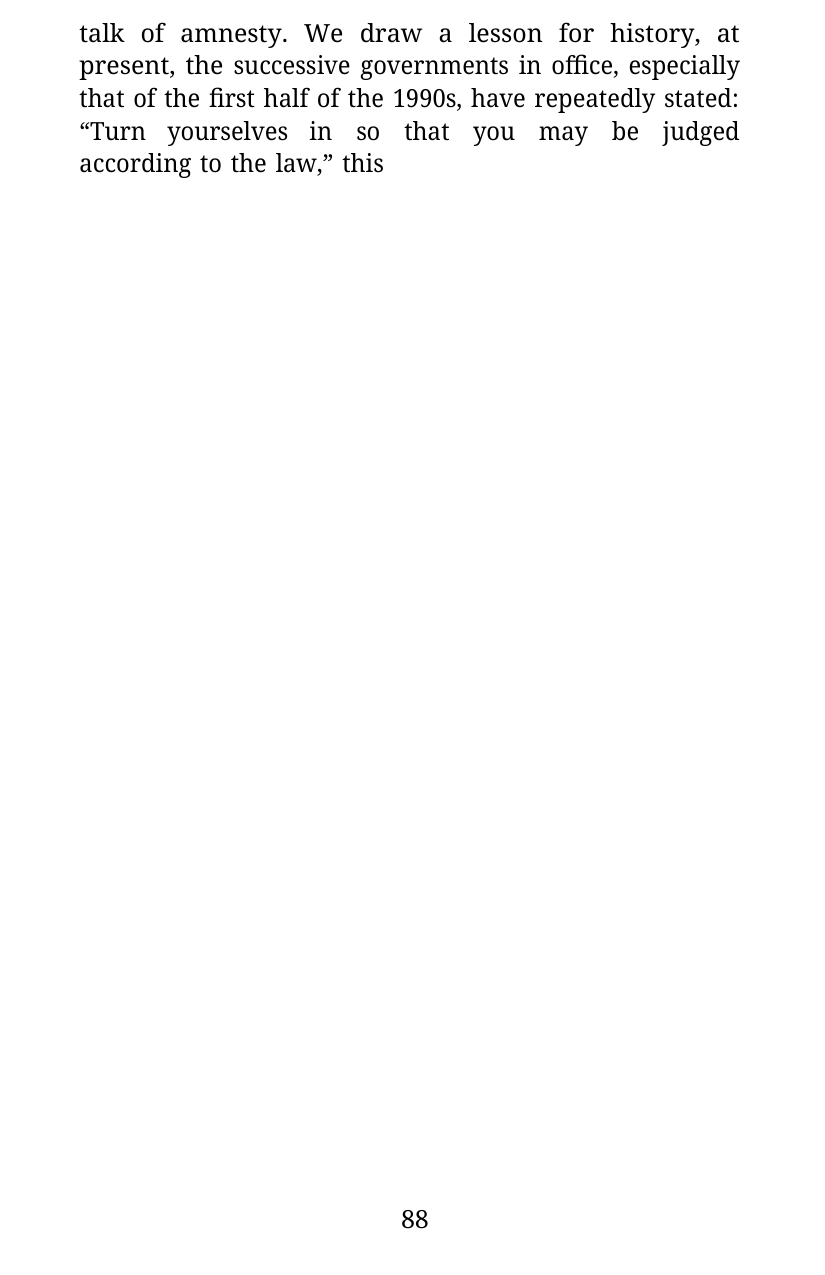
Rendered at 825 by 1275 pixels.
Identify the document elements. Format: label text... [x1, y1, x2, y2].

list talk of amnesty. We draw a lesson for history, at present, the successive governments in office, especially that of the first half of the 1990s, have repeatedly stated: “Turn yourselves in so that you may be judged according to the law,” this [79, 17, 740, 180]
